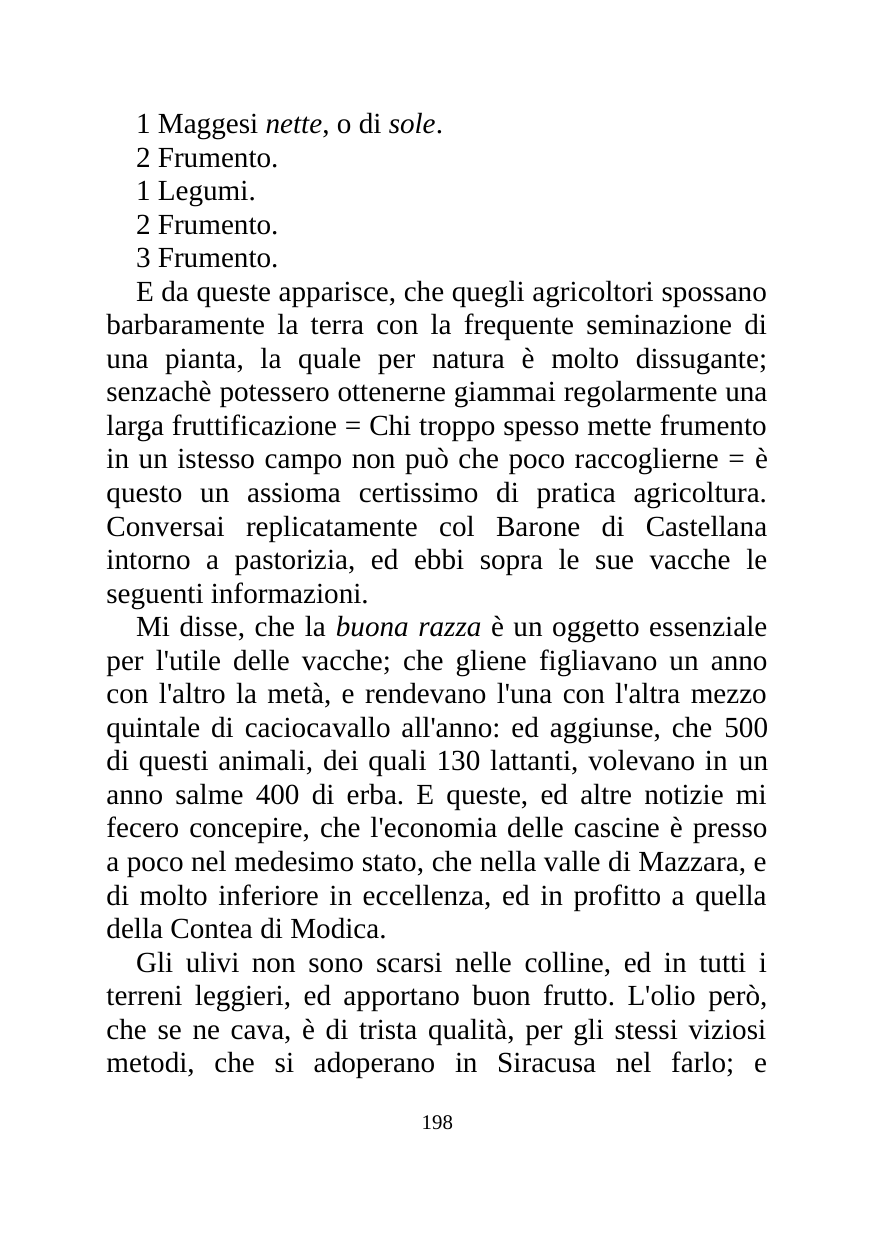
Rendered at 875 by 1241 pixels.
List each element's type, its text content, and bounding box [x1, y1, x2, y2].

text 1 Legumi. [106, 173, 768, 207]
text Mi disse, che la buona razza è un oggetto essenziale per l'utile delle vacche; che gliene figliavano un anno con l'altro la metà, e rendevano l'una con l'altra mezzo quintale di caciocavallo all'anno: ed aggiunse, che 500 di questi animali, dei quali 130 lattanti, volevano in un anno salme 400 di erba. E queste, ed altre notizie mi fecero concepire, che l'economia delle cascine è presso a poco nel medesimo stato, che nella valle di Mazzara, e di molto inferiore in eccellenza, ed in profitto a quella della Contea di Modica. [106, 609, 768, 945]
text E da queste apparisce, che quegli agricoltori spossano barbaramente la terra con la frequente seminazione di una pianta, la quale per natura è molto dissugante; senzachè potessero ottenerne giammai regolarmente una larga fruttificazione = Chi troppo spesso mette frumento in un istesso campo non può che poco raccoglierne = è questo un assioma certissimo di pratica agricoltura. Conversai replicatamente col Barone di Castellana intorno a pastorizia, ed ebbi sopra le sue vacche le seguenti informazioni. [106, 274, 768, 609]
text 2 Frumento. [106, 140, 768, 173]
text 1 Maggesi nette, o di sole. [106, 106, 768, 140]
text Gli ulivi non sono scarsi nelle colline, ed in tutti i terreni leggieri, ed apportano buon frutto. L'olio però, che se ne cava, è di trista qualità, per gli stessi viziosi metodi, che si adoperano in Siracusa nel farlo; e [106, 945, 768, 1079]
text 2 Frumento. [106, 207, 768, 240]
text 3 Frumento. [106, 240, 768, 274]
